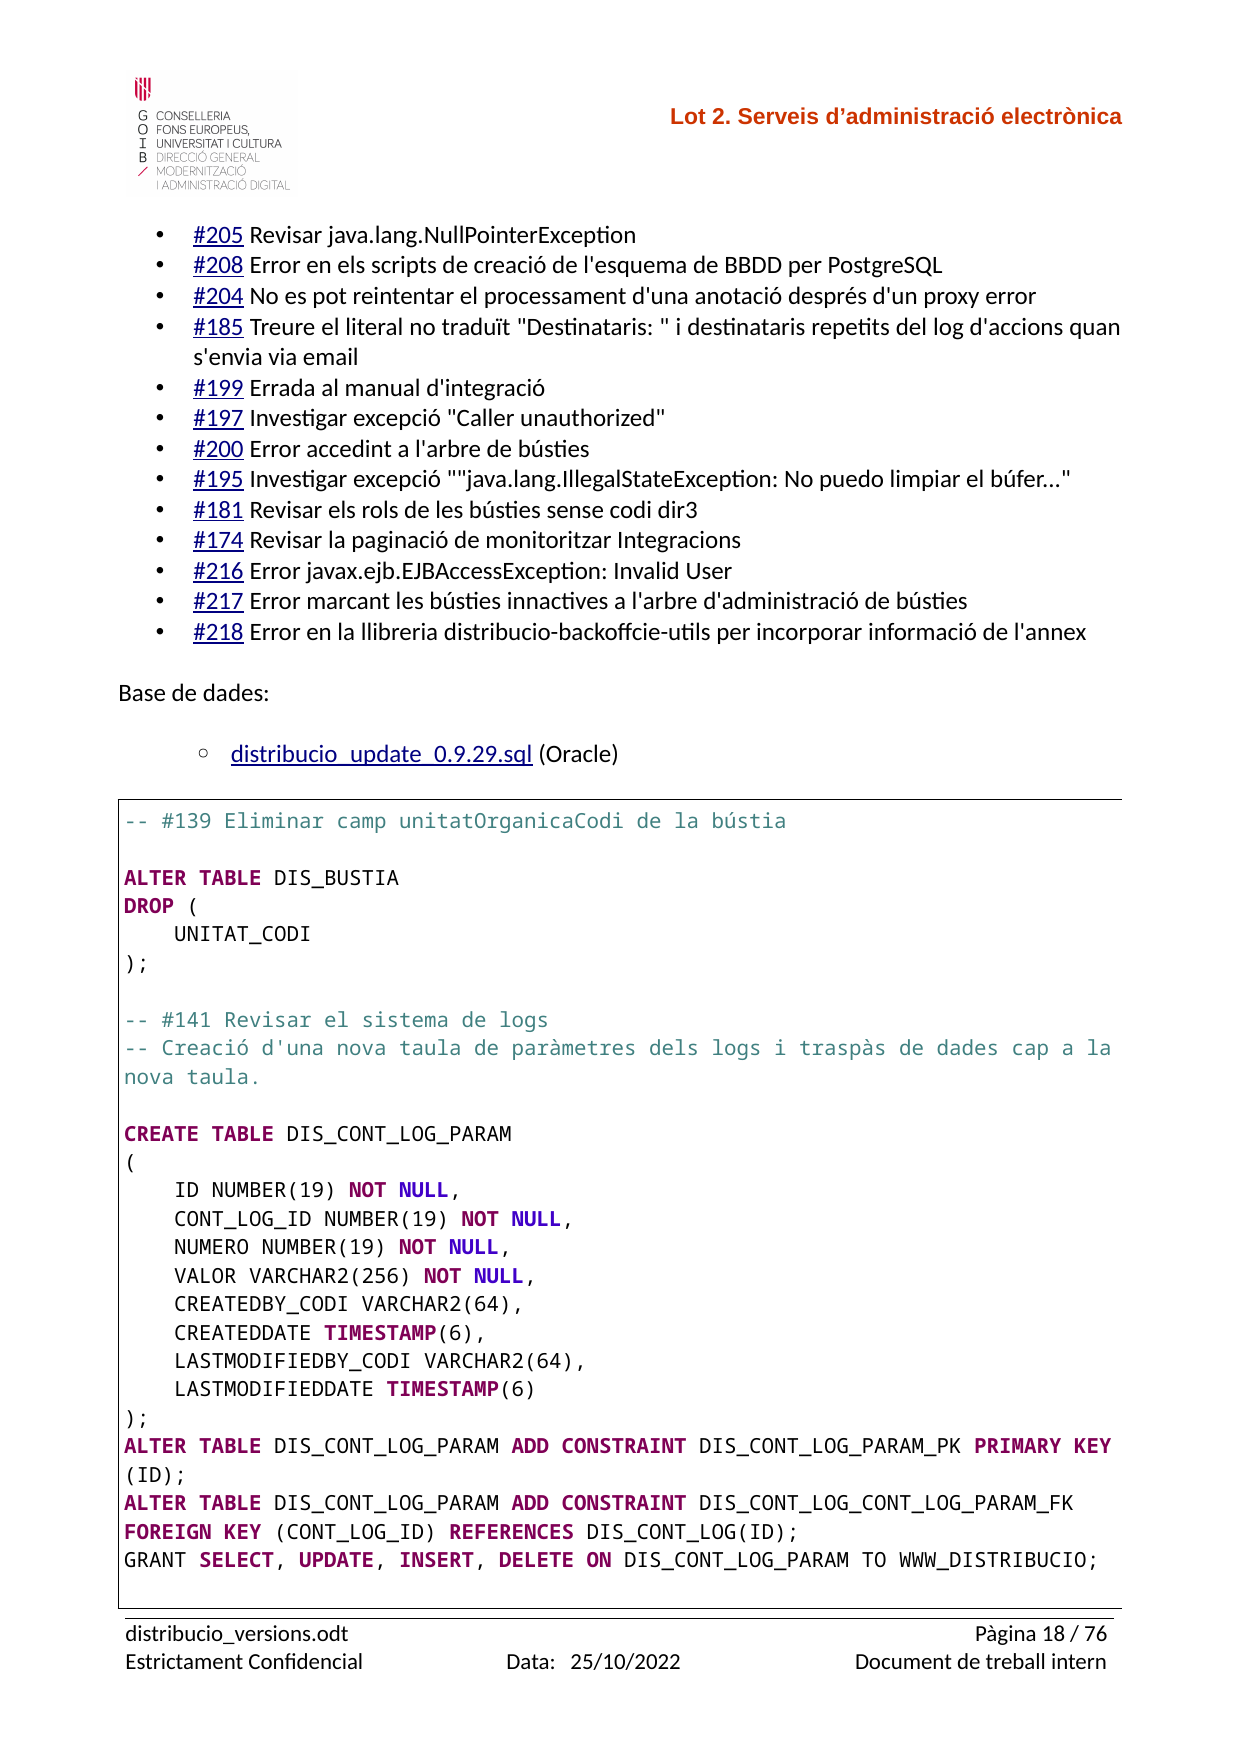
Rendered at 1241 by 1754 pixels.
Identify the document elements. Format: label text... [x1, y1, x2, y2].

picture [126, 70, 299, 197]
table_header -- #139 Eliminar camp unitatOrganicaCodi de la bústia ALTER TABLE DIS_BUSTIA DROP ( UNITAT_CODI ); -- #141 Revisar el sistema de logs -- Creació d'una nova taula de paràmetres dels logs i traspàs de dades cap a la nova taula. CREATE TABLE DIS_CONT_LOG_PARAM ( ID NUMBER(19) NOT NULL, CONT_LOG_ID NUMBER(19) NOT NULL, NUMERO NUMBER(19) NOT NULL, VALOR VARCHAR2(256) NOT NULL, CREATEDBY_CODI VARCHAR2(64), CREATEDDATE TIMESTAMP(6), LASTMODIFIEDBY_CODI VARCHAR2(64), LASTMODIFIEDDATE TIMESTAMP(6) ); ALTER TABLE DIS_CONT_LOG_PARAM ADD CONSTRAINT DIS_CONT_LOG_PARAM_PK PRIMARY KEY (ID); ALTER TABLE DIS_CONT_LOG_PARAM ADD CONSTRAINT DIS_CONT_LOG_CONT_LOG_PARAM_FK FOREIGN KEY (CONT_LOG_ID) REFERENCES DIS_CONT_LOG(ID); GRANT SELECT, UPDATE, INSERT, DELETE ON DIS_CONT_LOG_PARAM TO WWW_DISTRIBUCIO; [119, 800, 1122, 1608]
list #185 Treure el literal no traduït "Destinataris: " i destinataris repetits del log d'accions quan s'envia via email [156, 311, 1122, 372]
list #205 Revisar java.lang.NullPointerException [156, 219, 1122, 250]
list #208 Error en els scripts de creació de l'esquema de BBDD per PostgreSQL [156, 250, 1122, 280]
list #174 Revisar la paginació de monitoritzar Integracions [156, 524, 1122, 555]
list #217 Error marcant les bústies innactives a l'arbre d'administració de bústies [156, 585, 1122, 616]
list #199 Errada al manual d'integració [156, 372, 1122, 402]
list #218 Error en la llibreria distribucio-backoffcie-utils per incorporar informació de l'annex [156, 616, 1122, 646]
list distribucio_update_0.9.29.sql (Oracle) [193, 738, 1122, 768]
list #200 Error accedint a l'arbre de bústies [156, 433, 1122, 463]
text Base de dades: [118, 677, 1122, 707]
list #181 Revisar els rols de les bústies sense codi dir3 [156, 494, 1122, 524]
list #216 Error javax.ejb.EJBAccessException: Invalid User [156, 555, 1122, 585]
list #197 Investigar excepció "Caller unauthorized" [156, 402, 1122, 433]
list #195 Investigar excepció ""java.lang.IllegalStateException: No puedo limpiar el búfer..." [156, 463, 1122, 494]
list #204 No es pot reintentar el processament d'una anotació després d'un proxy error [156, 280, 1122, 311]
